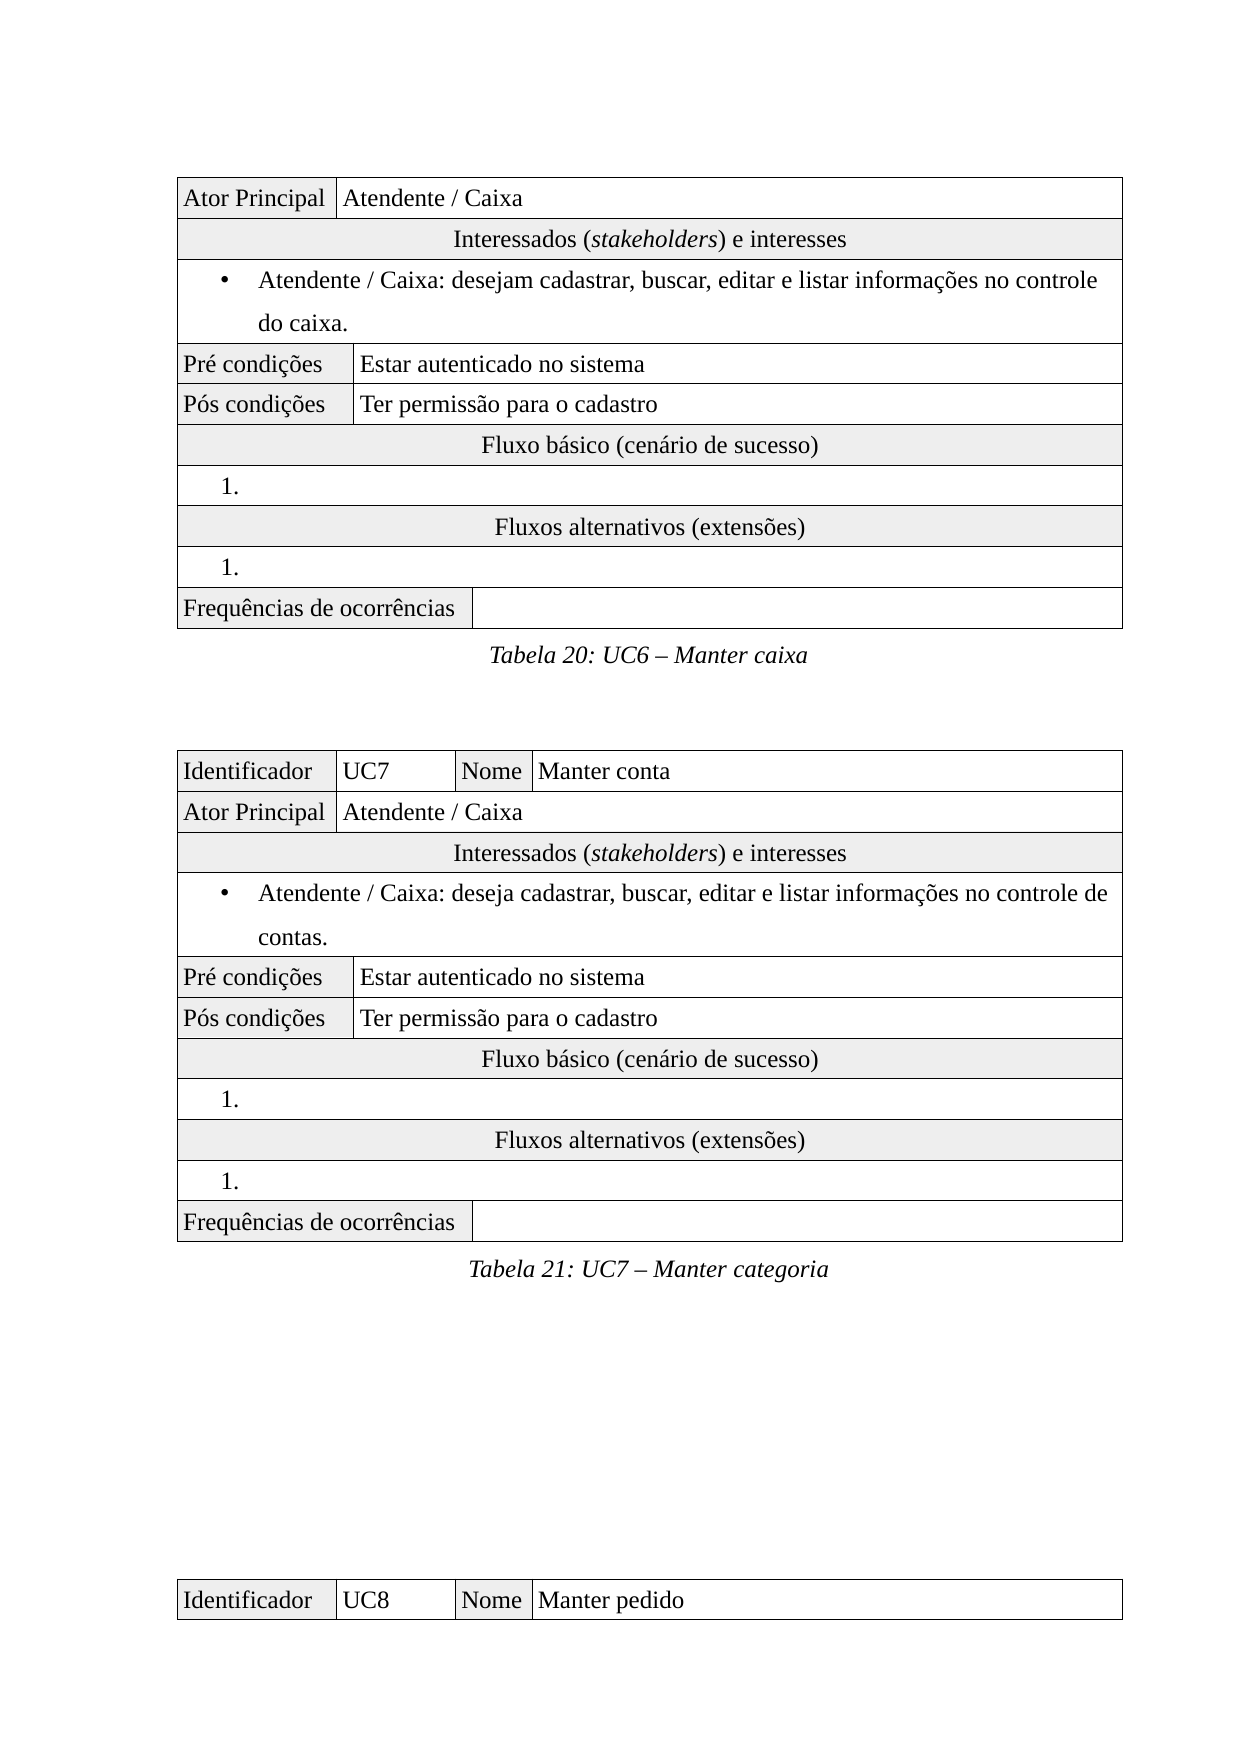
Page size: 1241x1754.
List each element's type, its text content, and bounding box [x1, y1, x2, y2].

table_cell Interessados (stakeholders) e interesses [178, 833, 1122, 872]
table_cell [178, 1079, 1122, 1119]
table_cell Fluxos alternativos (extensões) [178, 506, 1122, 546]
table_cell Frequências de ocorrências [178, 588, 472, 628]
table_cell Atendente / Caixa: desejam cadastrar, buscar, editar e listar informações no controle do caixa. [178, 260, 1122, 342]
table_header Manter conta [533, 751, 1122, 791]
text Tabela 20: UC6 – Manter caixa [177, 641, 1122, 669]
table_cell Pré condições [178, 957, 353, 997]
table_header UC8 [337, 1580, 455, 1619]
table_header Nome [456, 751, 532, 791]
text Tabela 21: UC7 – Manter categoria [177, 1254, 1122, 1283]
table_cell Frequências de ocorrências [178, 1201, 472, 1241]
table_header UC7 [337, 751, 455, 791]
table_cell [178, 547, 1122, 587]
table_cell [178, 1161, 1122, 1200]
table_cell Estar autenticado no sistema [354, 957, 1122, 997]
table_cell Fluxos alternativos (extensões) [178, 1120, 1122, 1160]
table_header Identificador [178, 1580, 336, 1619]
table_cell Pós condições [178, 998, 353, 1037]
table_cell Atendente / Caixa [337, 178, 1122, 218]
table_cell Pré condições [178, 344, 353, 383]
table_cell Estar autenticado no sistema [354, 344, 1122, 383]
table_cell Ator Principal [178, 792, 336, 831]
table_cell Fluxo básico (cenário de sucesso) [178, 1039, 1122, 1078]
table_cell Ter permissão para o cadastro [354, 998, 1122, 1037]
table_cell Ator Principal [178, 178, 336, 218]
table_header Identificador [178, 751, 336, 791]
table_cell [473, 1201, 1122, 1241]
table_cell Pós condições [178, 384, 353, 424]
table_cell Interessados (stakeholders) e interesses [178, 219, 1122, 259]
table_cell Atendente / Caixa: deseja cadastrar, buscar, editar e listar informações no controle de contas. [178, 873, 1122, 956]
table_cell [178, 466, 1122, 505]
table_cell [473, 588, 1122, 628]
table_cell Fluxo básico (cenário de sucesso) [178, 425, 1122, 465]
table_header Nome [456, 1580, 532, 1619]
table_cell Ter permissão para o cadastro [354, 384, 1122, 424]
table_header Manter pedido [533, 1580, 1122, 1619]
table_cell Atendente / Caixa [337, 792, 1122, 831]
